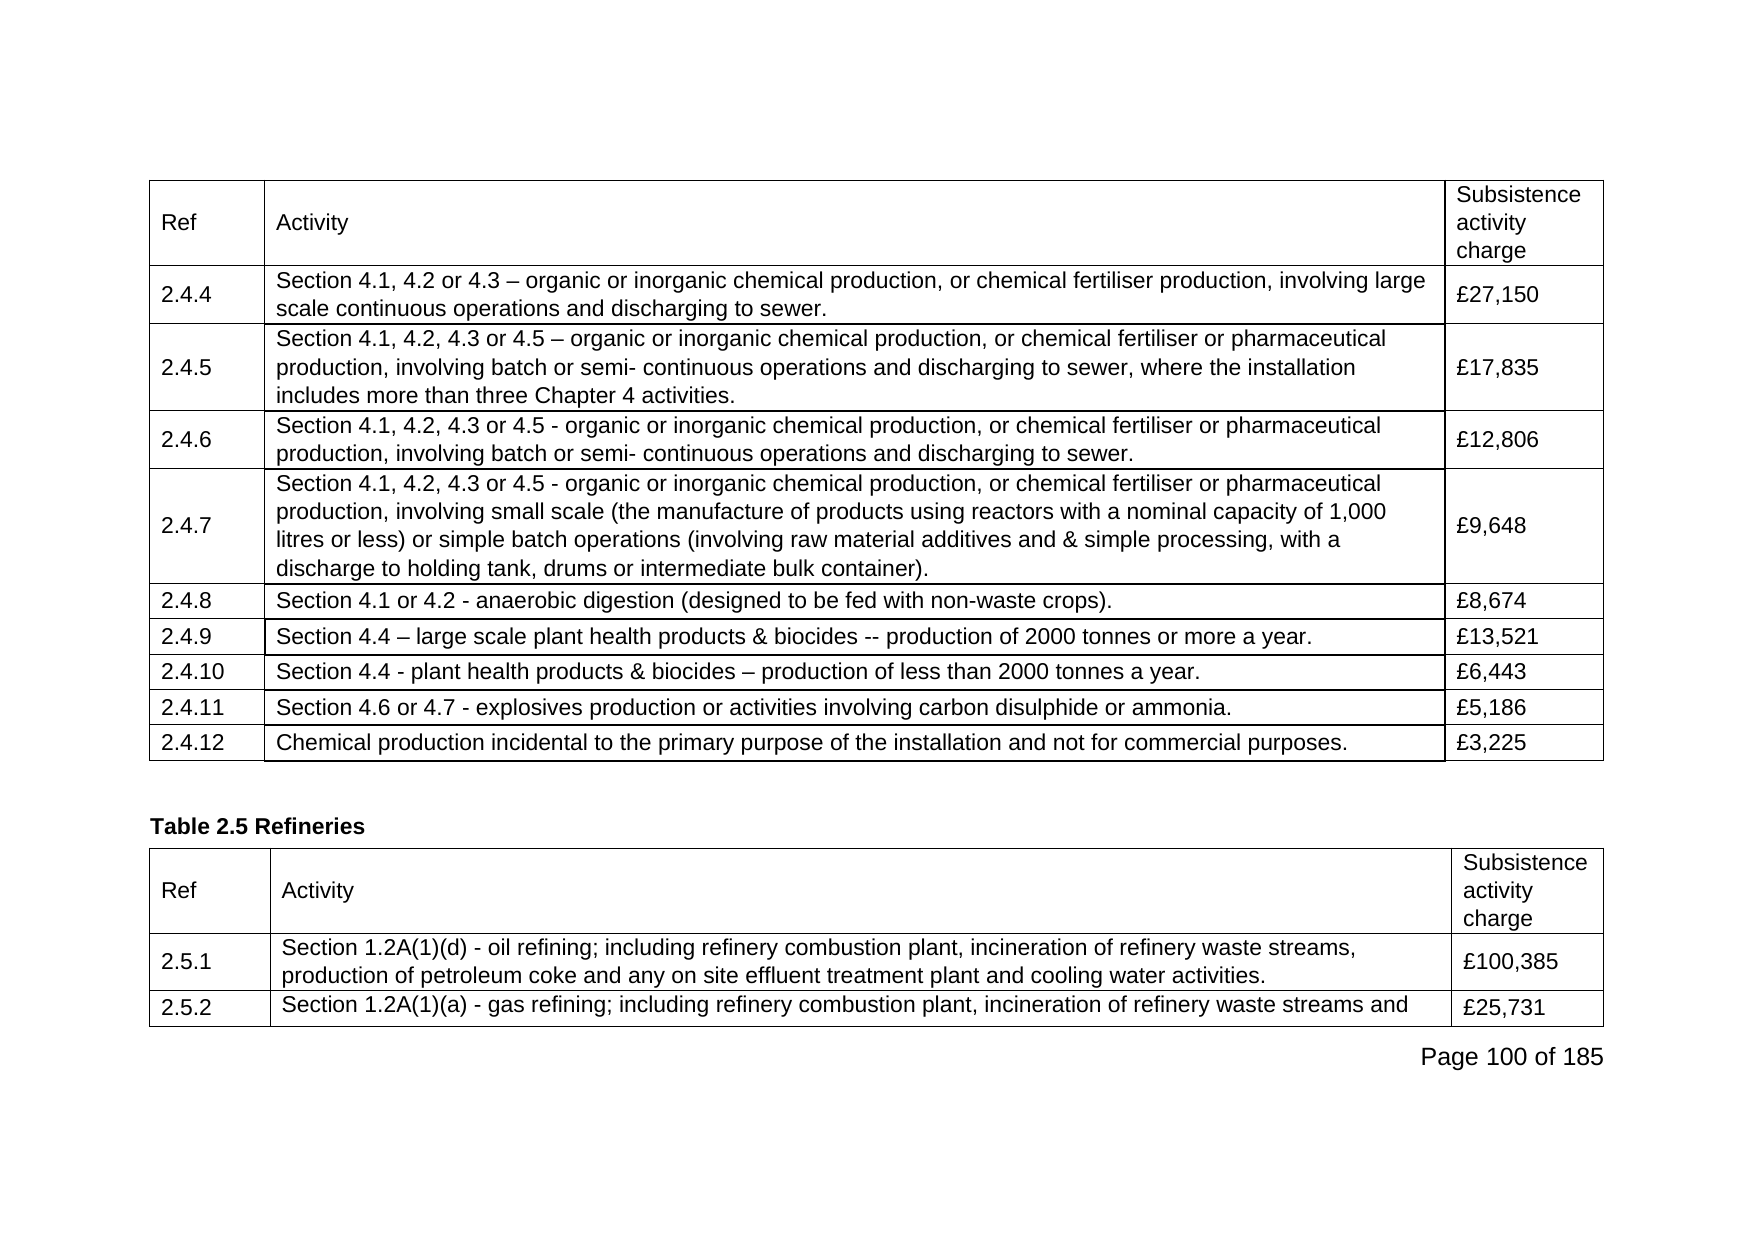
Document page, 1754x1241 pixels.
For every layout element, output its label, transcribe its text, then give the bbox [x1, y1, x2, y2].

table_cell £8,674 [1446, 584, 1603, 618]
table_cell Section 4.4 – large scale plant health products & biocides -- production of 2000 tonnes or more a year. [266, 620, 1444, 653]
table_cell 2.4.12 [150, 725, 264, 760]
table_cell £3,225 [1446, 725, 1603, 760]
table_cell Section 4.1 or 4.2 - anaerobic digestion (designed to be fed with non-waste crops). [265, 585, 1444, 618]
table_cell Section 4.1, 4.2, 4.3 or 4.5 - organic or inorganic chemical production, or chemical fertiliser or pharmaceutical production, involving batch or semi- continuous operations and discharging to sewer. [265, 412, 1444, 468]
table_header Subsistence activity charge [1452, 849, 1603, 933]
table_cell £13,521 [1446, 619, 1603, 653]
table_cell £17,835 [1446, 324, 1603, 410]
table_cell Section 4.1, 4.2, 4.3 or 4.5 - organic or inorganic chemical production, or chemical fertiliser or pharmaceutical production, involving small scale (the manufacture of products using reactors with a nominal capacity of 1,000 litres or less) or simple batch operations (involving raw material additives and & simple processing, with a discharge to holding tank, drums or intermediate bulk container). [265, 470, 1444, 583]
table_cell £27,150 [1446, 266, 1603, 323]
table_cell Section 1.2A(1)(a) - gas refining; including refinery combustion plant, incineration of refinery waste streams and [271, 991, 1451, 1026]
table_cell 2.4.7 [150, 469, 264, 583]
table_header Ref [150, 849, 270, 933]
table_cell 2.5.1 [150, 934, 270, 990]
table_cell 2.4.8 [150, 584, 264, 618]
table_cell £100,385 [1452, 934, 1603, 990]
table_cell £9,648 [1446, 469, 1603, 583]
table_cell Section 4.4 - plant health products & biocides – production of less than 2000 tonnes a year. [265, 656, 1444, 689]
table_header Ref [150, 181, 264, 265]
table_cell 2.5.2 [150, 991, 270, 1026]
table_cell Section 4.1, 4.2, 4.3 or 4.5 – organic or inorganic chemical production, or chemical fertiliser or pharmaceutical production, involving batch or semi- continuous operations and discharging to sewer, where the installation includes more than three Chapter 4 activities. [265, 325, 1444, 410]
table_cell Chemical production incidental to the primary purpose of the installation and not for commercial purposes. [265, 726, 1444, 760]
table_cell Section 4.1, 4.2 or 4.3 – organic or inorganic chemical production, or chemical fertiliser production, involving large scale continuous operations and discharging to sewer. [265, 266, 1444, 323]
table_cell 2.4.11 [150, 690, 264, 724]
table_header Subsistence activity charge [1446, 181, 1603, 265]
table_cell Section 4.6 or 4.7 - explosives production or activities involving carbon disulphide or ammonia. [265, 691, 1444, 724]
table_cell 2.4.10 [150, 655, 264, 689]
table_cell 2.4.9 [150, 619, 264, 653]
table_cell 2.4.4 [150, 266, 264, 323]
table_cell Section 1.2A(1)(d) - oil refining; including refinery combustion plant, incineration of refinery waste streams, production of petroleum coke and any on site effluent treatment plant and cooling water activities. [271, 934, 1451, 990]
table_cell 2.4.6 [150, 411, 264, 468]
table_cell 2.4.5 [150, 324, 264, 410]
table_cell £6,443 [1446, 655, 1603, 689]
table_cell £25,731 [1452, 991, 1603, 1026]
table_header Activity [265, 181, 1444, 265]
table_header Activity [271, 849, 1451, 933]
table_cell £5,186 [1446, 690, 1603, 724]
subtitle Table 2.5 Refineries [150, 813, 1604, 839]
table_cell £12,806 [1446, 411, 1603, 468]
